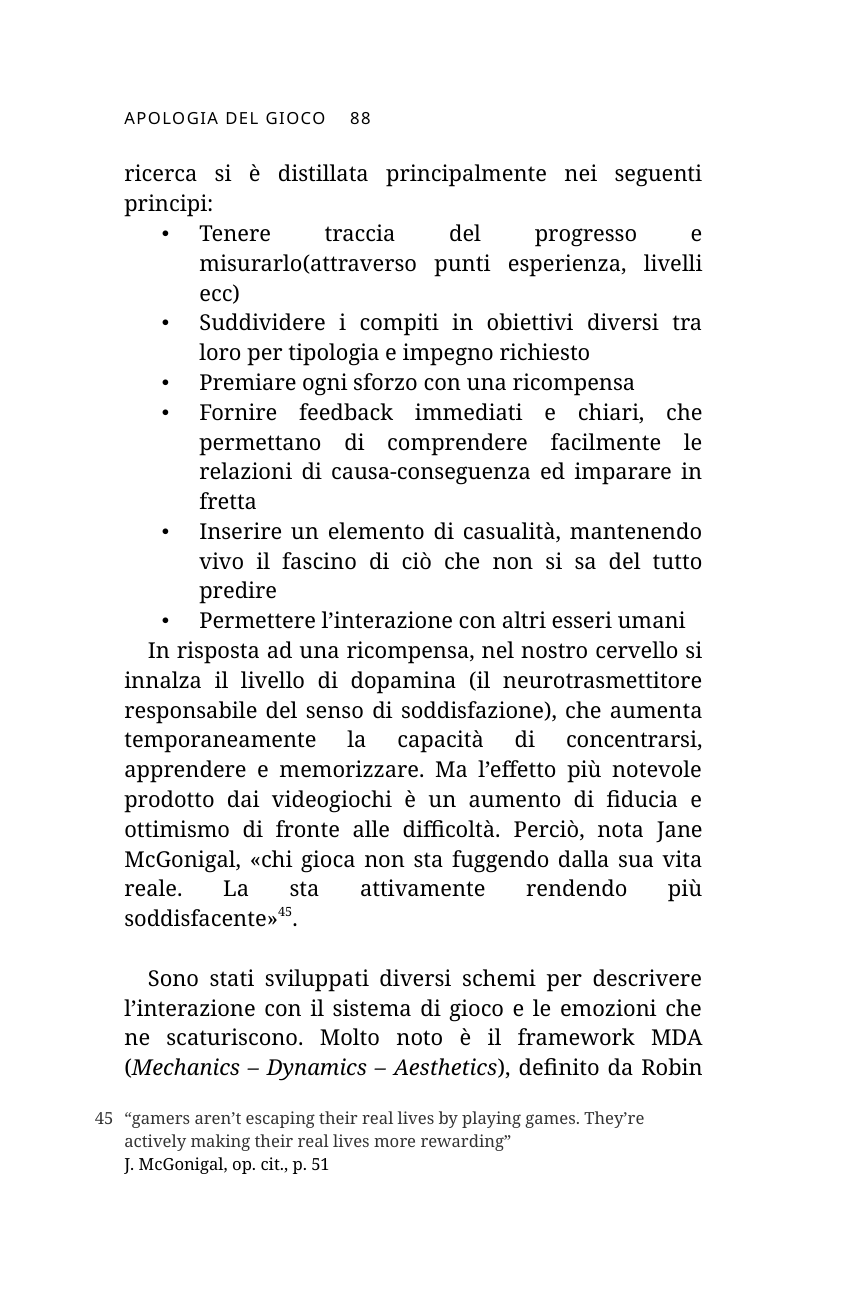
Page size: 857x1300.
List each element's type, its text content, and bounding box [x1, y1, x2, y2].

list Fornire feedback immediati e chiari, che permettano di comprendere facilmente le relazioni di causa-conseguenza ed imparare in fretta [162, 397, 703, 516]
text In risposta ad una ricompensa, nel nostro cervello si innalza il livello di dopamina (il neurotrasmettitore responsabile del senso di soddisfazione), che aumenta temporaneamente la capacità di concentrarsi, apprendere e memorizzare. Ma l’effetto più notevole prodotto dai videogiochi è un aumento di fiducia e ottimismo di fronte alle difficoltà. Perciò, nota Jane McGonigal, «chi gioca non sta fuggendo dalla sua vita reale. La sta attivamente rendendo più soddisfacente». [124, 635, 703, 933]
list Inserire un elemento di casualità, mantenendo vivo il fascino di ciò che non si sa del tutto predire [162, 516, 703, 605]
list Suddividere i compiti in obiettivi diversi tra loro per tipologia e impegno richiesto [162, 307, 703, 367]
text ricerca si è distillata principalmente nei seguenti principi: [124, 158, 703, 218]
text Sono stati sviluppati diversi schemi per descrivere l’interazione con il sistema di gioco e le emozioni che ne scaturiscono. Molto noto è il framework MDA (Mechanics – Dynamics – Aesthetics), definito da Robin [124, 963, 703, 1082]
text “gamers aren’t escaping their real lives by playing games. They’re actively making their real lives more rewarding” [94, 1107, 703, 1152]
list Permettere l’interazione con altri esseri umani [162, 605, 703, 635]
list Tenere traccia del progresso e misurarlo(attraverso punti esperienza, livelli ecc) [162, 218, 703, 307]
text J. McGonigal, op. cit., p. 51 [94, 1152, 703, 1175]
list Premiare ogni sforzo con una ricompensa [162, 367, 703, 397]
